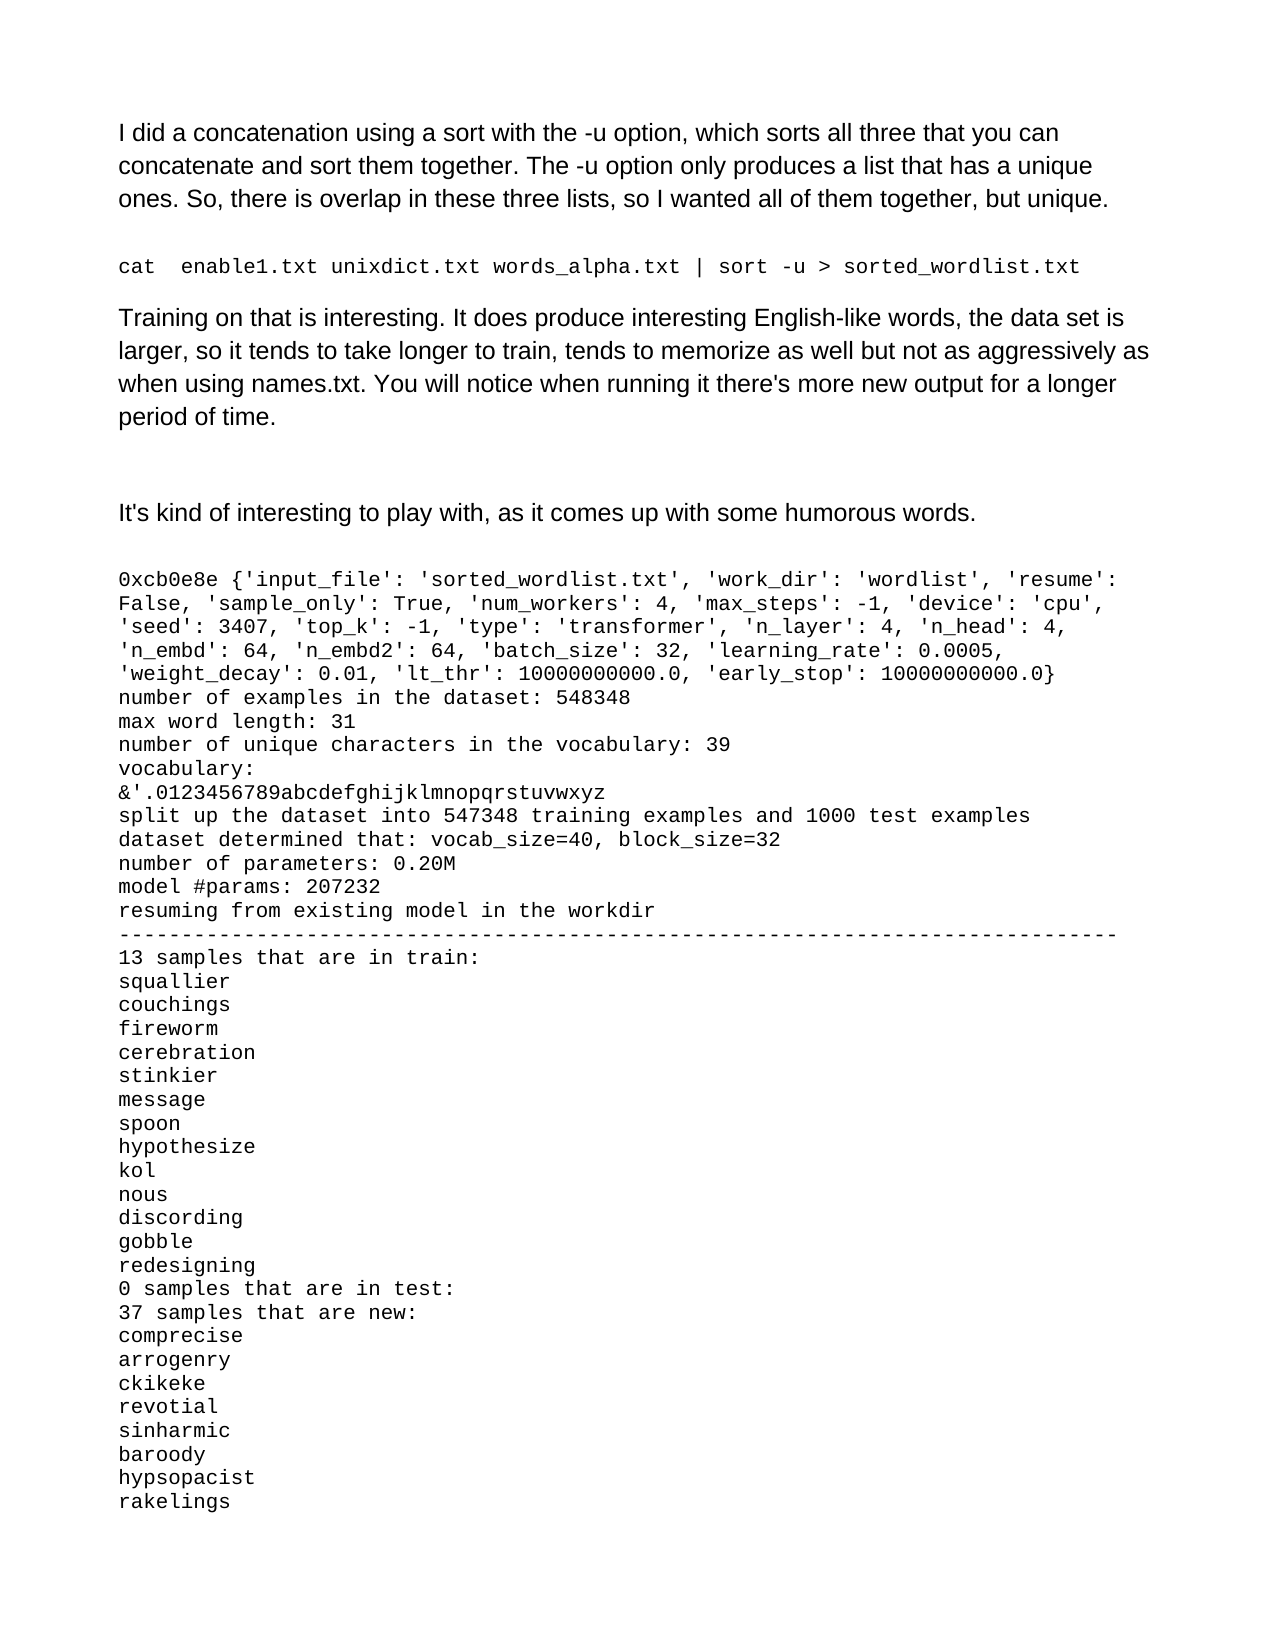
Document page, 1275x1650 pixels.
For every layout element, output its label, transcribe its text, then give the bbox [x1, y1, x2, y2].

text gobble [118, 1231, 1157, 1254]
text couchings [118, 994, 1157, 1018]
text number of parameters: 0.20M [118, 853, 1157, 876]
text sinharmic [118, 1420, 1157, 1444]
text max word length: 31 [118, 711, 1157, 734]
text resuming from existing model in the workdir [118, 900, 1157, 923]
text It's kind of interesting to play with, as it comes up with some humorous words. [118, 498, 1157, 526]
text cerebration [118, 1042, 1157, 1065]
text redesigning [118, 1254, 1157, 1278]
text ckikeke [118, 1373, 1157, 1396]
text vocabulary: [118, 758, 1157, 782]
text kol [118, 1160, 1157, 1184]
text I did a concatenation using a sort with the -u option, which sorts all three that you can concatenate and sort them together. The -u option only produces a list that has a unique ones. So, there is overlap in these three lists, so I wanted all of them together, but unique. [118, 118, 1157, 213]
text model #params: 207232 [118, 876, 1157, 900]
text cat enable1.txt unixdict.txt words_alpha.txt | sort -u > sorted_wordlist.txt [118, 256, 1157, 279]
text -------------------------------------------------------------------------------- [118, 923, 1157, 947]
text 13 samples that are in train: [118, 947, 1157, 971]
text dataset determined that: vocab_size=40, block_size=32 [118, 829, 1157, 853]
text &'.0123456789abcdefghijklmnopqrstuvwxyz [118, 782, 1157, 805]
text comprecise [118, 1326, 1157, 1349]
text number of unique characters in the vocabulary: 39 [118, 734, 1157, 758]
text spoon [118, 1113, 1157, 1136]
text split up the dataset into 547348 training examples and 1000 test examples [118, 805, 1157, 829]
text hypsopacist [118, 1467, 1157, 1491]
text nous [118, 1184, 1157, 1207]
text 0xcb0e8e {'input_file': 'sorted_wordlist.txt', 'work_dir': 'wordlist', 'resume': False, 'sample_only': True, 'num_workers': 4, 'max_steps': -1, 'device': 'cpu', 'seed': 3407, 'top_k': -1, 'type': 'transformer', 'n_layer': 4, 'n_head': 4, 'n_embd': 64, 'n_embd2': 64, 'batch_size': 32, 'learning_rate': 0.0005, 'weight_decay': 0.01, 'lt_thr': 10000000000.0, 'early_stop': 10000000000.0} [118, 569, 1157, 687]
text fireworm [118, 1018, 1157, 1042]
text hypothesize [118, 1136, 1157, 1160]
text discording [118, 1207, 1157, 1231]
text 0 samples that are in test: [118, 1278, 1157, 1302]
text number of examples in the dataset: 548348 [118, 687, 1157, 711]
text rakelings [118, 1491, 1157, 1515]
text message [118, 1089, 1157, 1113]
text baroody [118, 1444, 1157, 1467]
text arrogenry [118, 1349, 1157, 1373]
text squallier [118, 971, 1157, 994]
text 37 samples that are new: [118, 1302, 1157, 1326]
text stinkier [118, 1065, 1157, 1089]
text revotial [118, 1396, 1157, 1420]
text Training on that is interesting. It does produce interesting English-like words, the data set is larger, so it tends to take longer to train, tends to memorize as well but not as aggressively as when using names.txt. You will notice when running it there's more new output for a longer period of time. [118, 303, 1157, 431]
